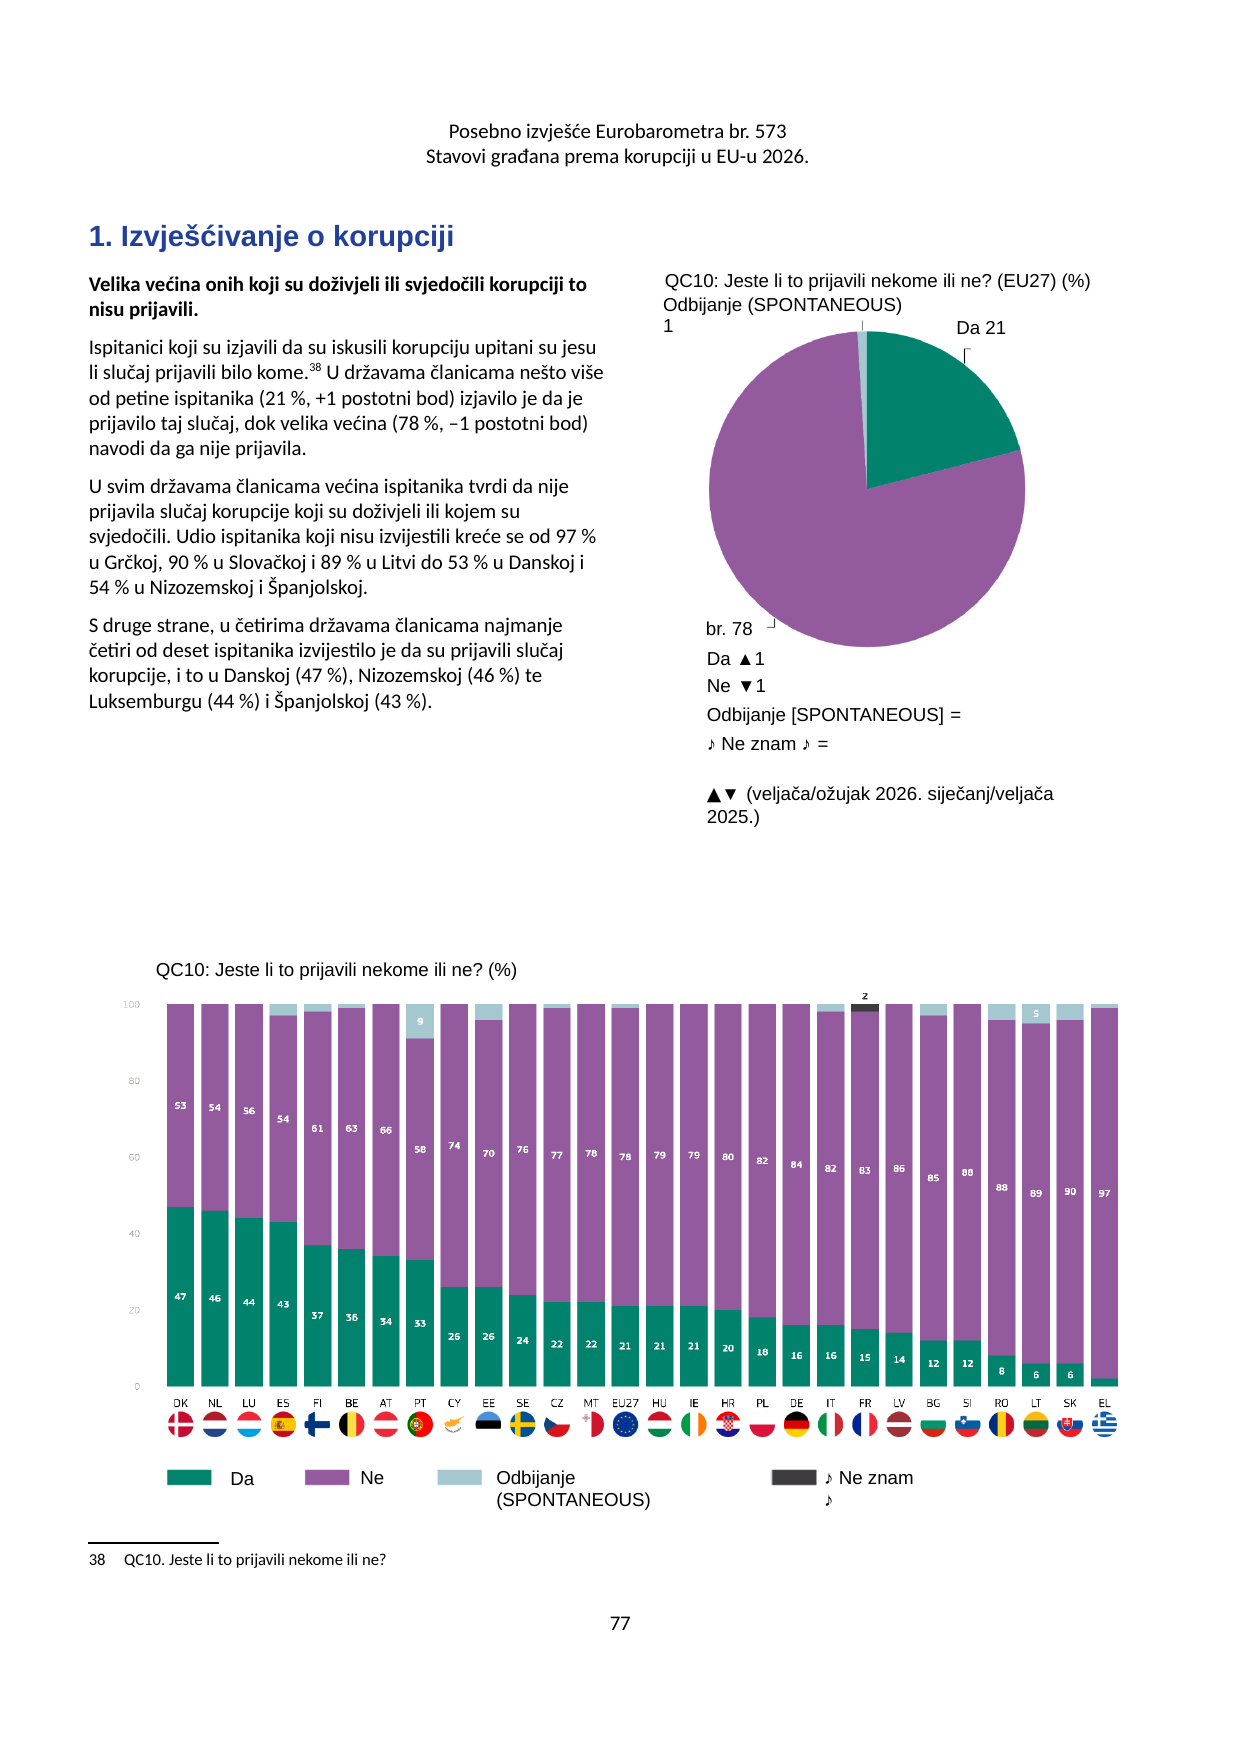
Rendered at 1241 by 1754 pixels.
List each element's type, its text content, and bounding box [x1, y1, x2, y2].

text U svim državama članicama većina ispitanika tvrdi da nije prijavila slučaj korupcije koji su doživjeli ili kojem su svjedočili. Udio ispitanika koji nisu izvijestili kreće se od 97 % u Grčkoj, 90 % u Slovačkoj i 89 % u Litvi do 53 % u Danskoj i 54 % u Nizozemskoj i Španjolskoj. [88, 473, 605, 600]
text Ispitanici koji su izjavili da su iskusili korupciju upitani su jesu li slučaj prijavili bilo kome. U državama članicama nešto više od petine ispitanika (21 %, +1 postotni bod) izjavilo je da je prijavilo taj slučaj, dok velika većina (78 %, –1 postotni bod) navodi da ga nije prijavila. [88, 334, 605, 461]
text S druge strane, u četirima državama članicama najmanje četiri od deset ispitanika izvijestilo je da su prijavili slučaj korupcije, i to u Danskoj (47 %), Nizozemskoj (46 %) te Luksemburgu (44 %) i Španjolskoj (43 %). [88, 612, 605, 713]
picture [705, 316, 1031, 651]
picture [115, 993, 1125, 1443]
text Velika većina onih koji su doživjeli ili svjedočili korupciji to nisu prijavili. [88, 271, 605, 322]
picture [162, 1459, 818, 1488]
text QC10. Jeste li to prijavili nekome ili ne? [88, 1549, 605, 1569]
subtitle 1. Izvješćivanje o korupciji [88, 219, 605, 253]
